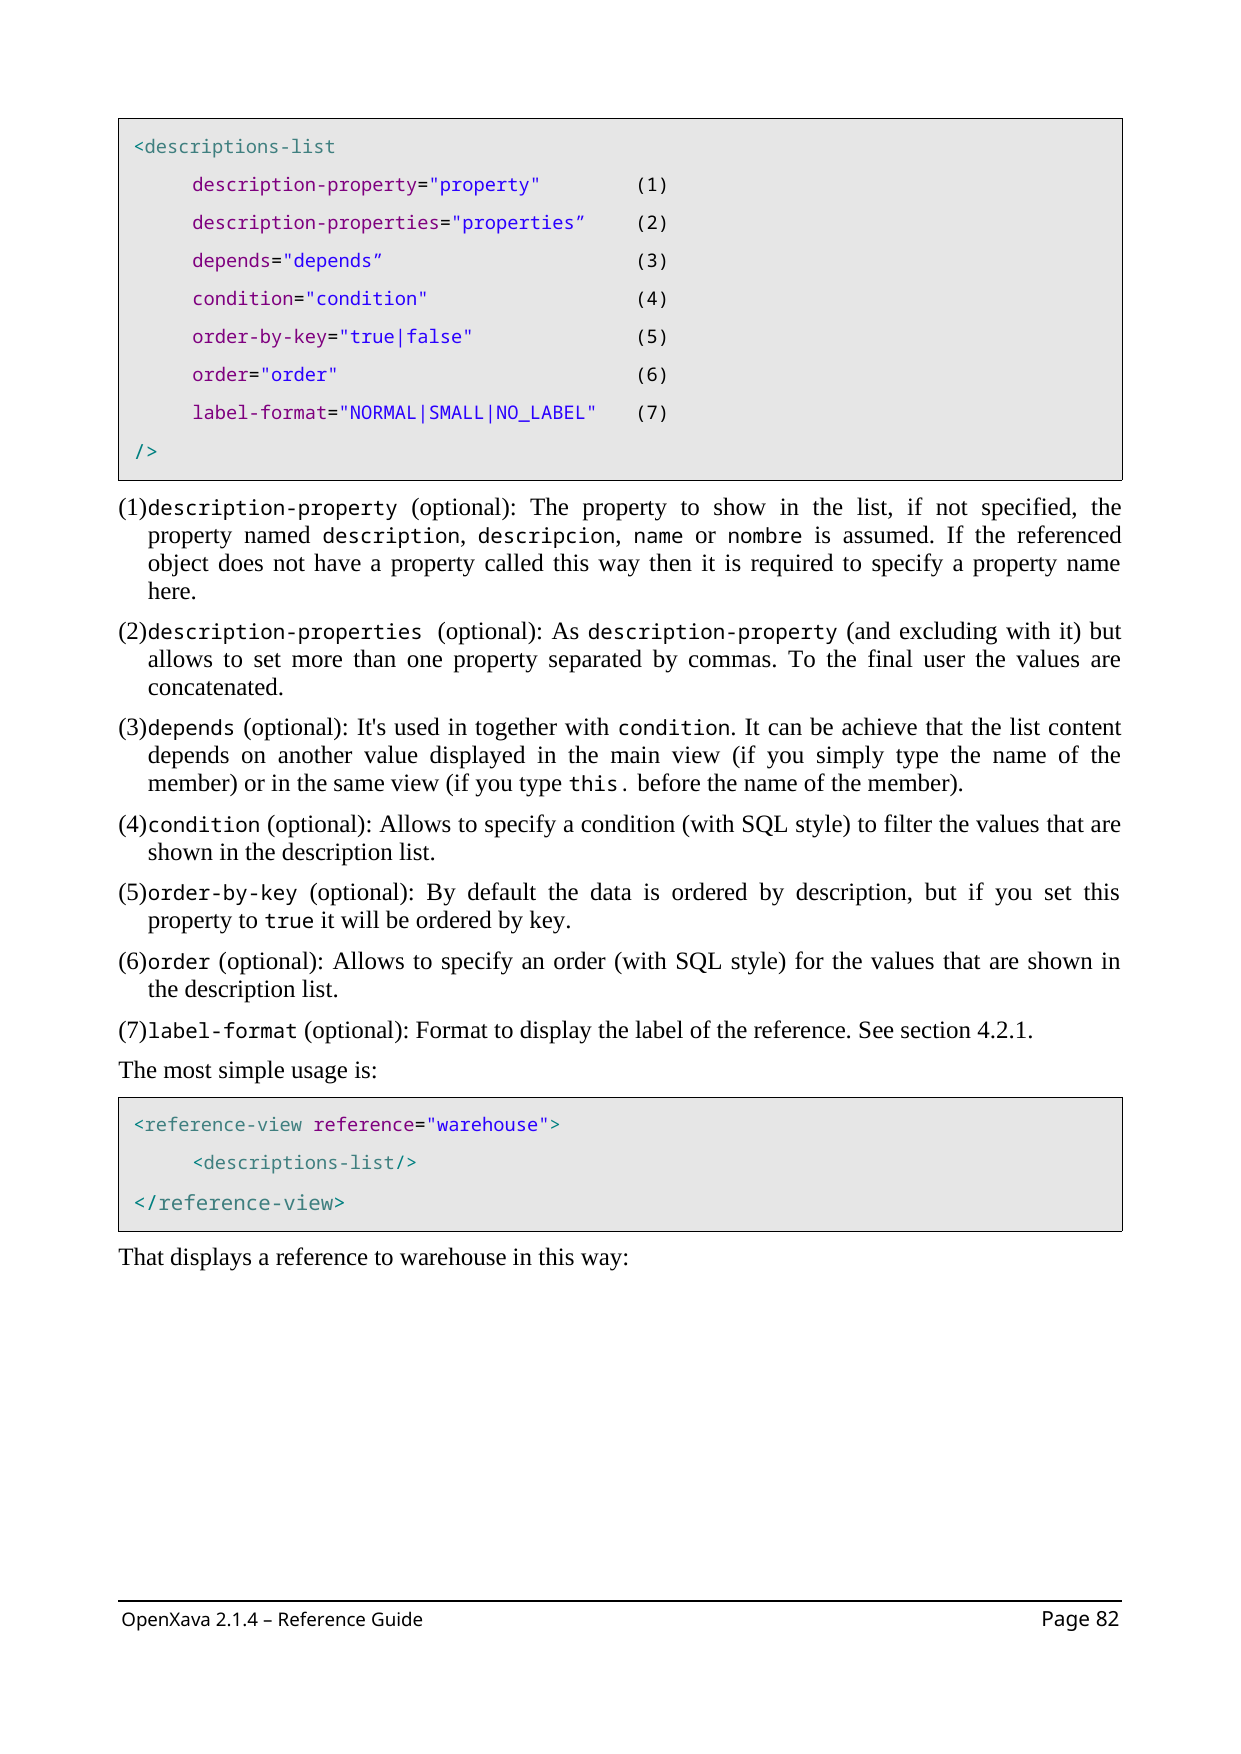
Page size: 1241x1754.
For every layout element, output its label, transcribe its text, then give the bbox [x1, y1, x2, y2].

text <descriptions-list/> [119, 1135, 1122, 1173]
text order-by-key="true|false" (5) [119, 308, 1122, 346]
text description-properties="properties” (2) [119, 194, 1122, 232]
list label-format (optional): Format to display the label of the reference. See section 4.2.1. [118, 1016, 1122, 1044]
text That displays a reference to warehouse in this way: [118, 1243, 1122, 1271]
text order="order" (6) [119, 346, 1122, 384]
list description-property (optional): The property to show in the list, if not specified, the property named description, descripcion, name or nombre is assumed. If the referenced object does not have a property called this way then it is required to specify a property name here. [118, 493, 1122, 605]
text </reference-view> [119, 1173, 1122, 1231]
list order (optional): Allows to specify an order (with SQL style) for the values that are shown in the description list. [118, 947, 1122, 1003]
text condition="condition" (4) [119, 270, 1122, 308]
text /> [119, 422, 1122, 480]
list order-by-key (optional): By default the data is ordered by description, but if you set this property to true it will be ordered by key. [118, 878, 1122, 935]
text <reference-view reference="warehouse"> [119, 1098, 1122, 1135]
text The most simple usage is: [118, 1057, 1122, 1084]
text label-format="NORMAL|SMALL|NO_LABEL" (7) [119, 384, 1122, 422]
list description-properties (optional): As description-property (and excluding with it) but allows to set more than one property separated by commas. To the final user the values are concatenated. [118, 617, 1122, 701]
list depends (optional): It's used in together with condition. It can be achieve that the list content depends on another value displayed in the main view (if you simply type the name of the member) or in the same view (if you type this. before the name of the member). [118, 713, 1122, 797]
text description-property="property" (1) [119, 156, 1122, 194]
list condition (optional): Allows to specify a condition (with SQL style) to filter the values that are shown in the description list. [118, 810, 1122, 866]
text depends="depends” (3) [119, 232, 1122, 270]
text <descriptions-list [119, 119, 1122, 156]
